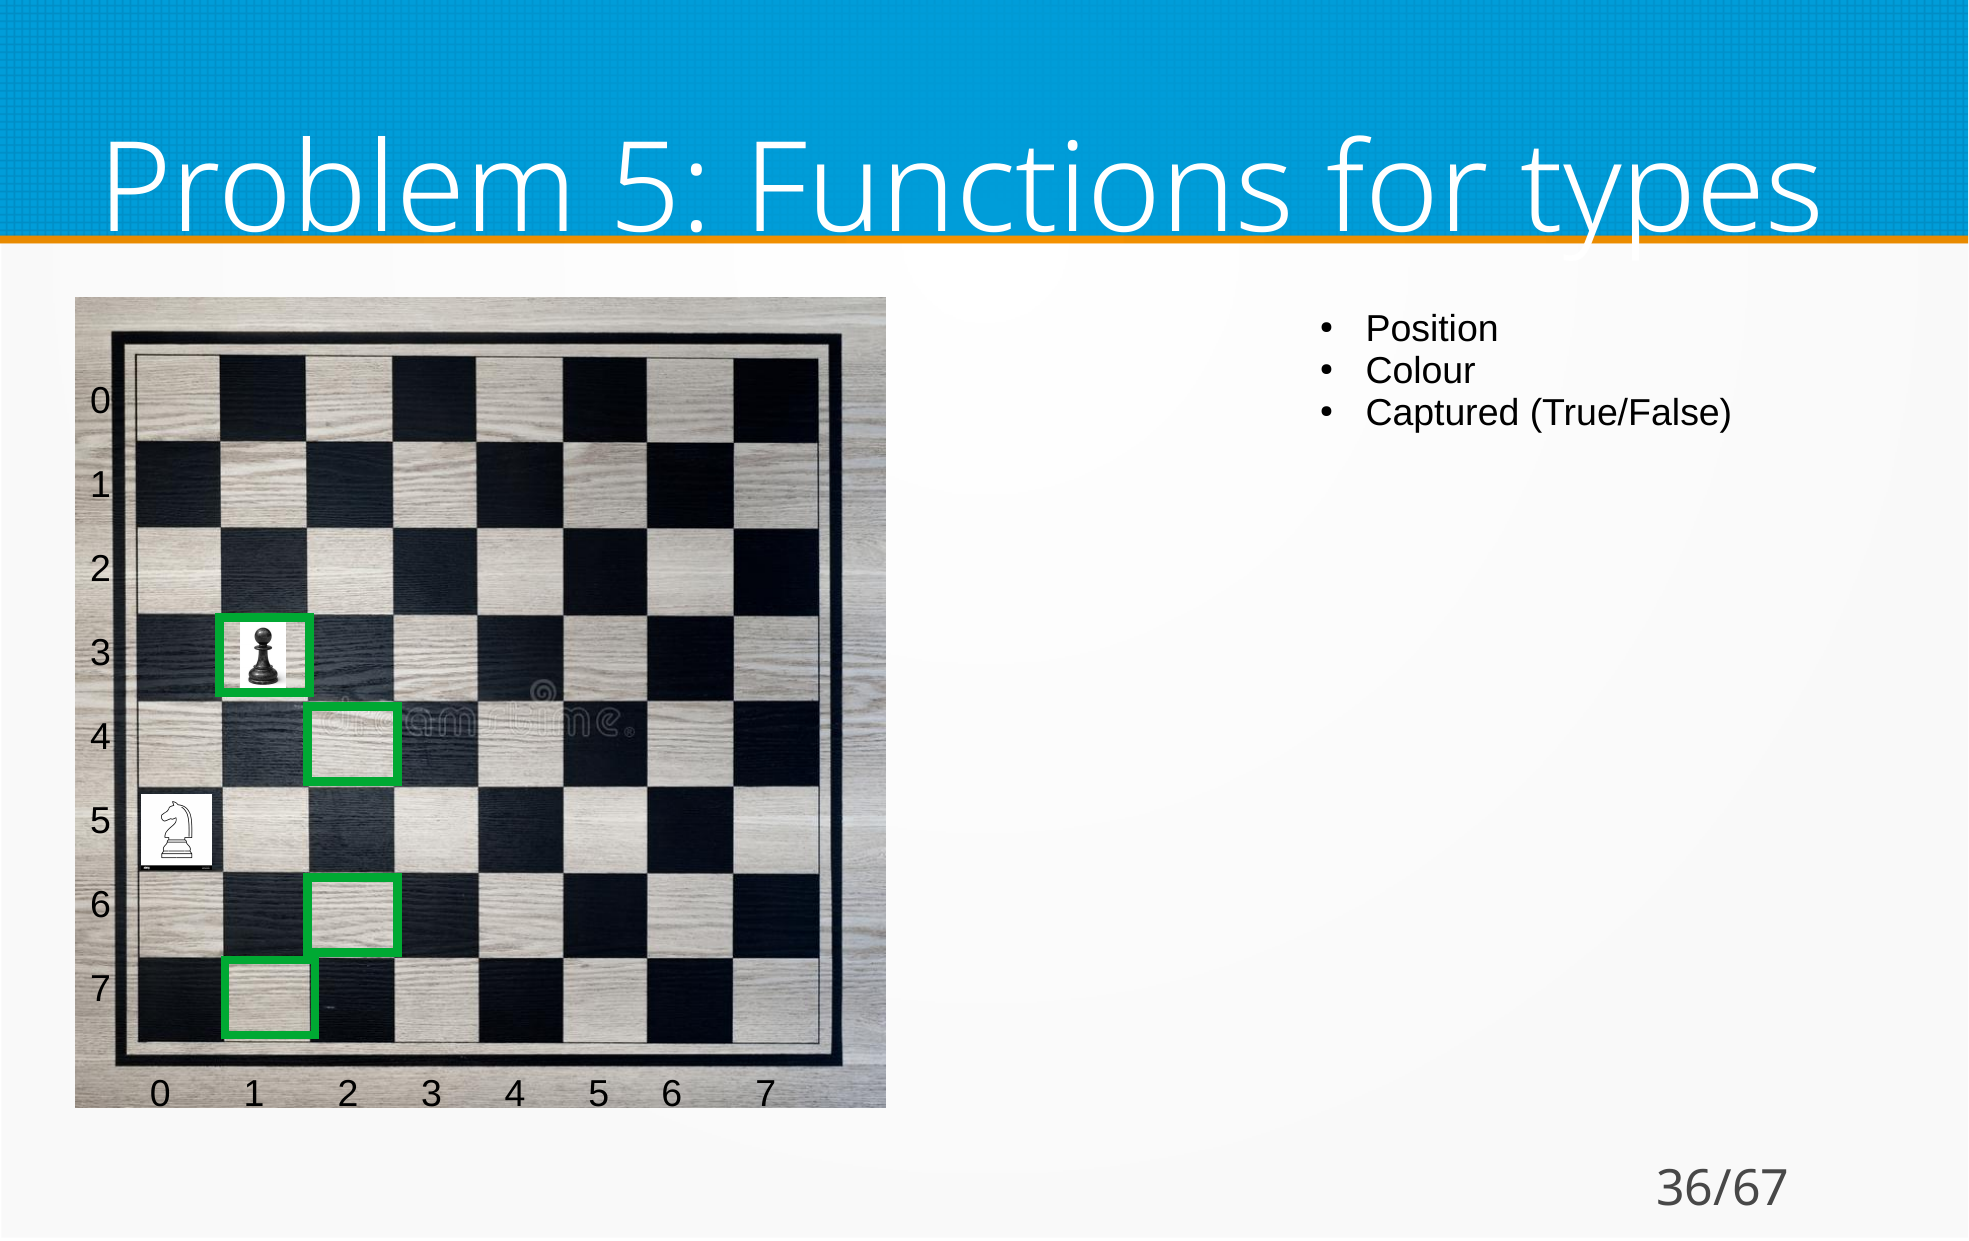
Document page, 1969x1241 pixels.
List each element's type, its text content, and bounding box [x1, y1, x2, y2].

picture [0, 236, 1969, 1241]
text_box 0 1 2 3 4 5 6 7 [75, 330, 121, 1017]
title Problem 5: Functions for types [98, 49, 1870, 257]
text_box Position Colour Captured (True/False) [1305, 300, 1831, 441]
text_box 0 1 2 3 4 5 6 7 [135, 1065, 811, 1122]
